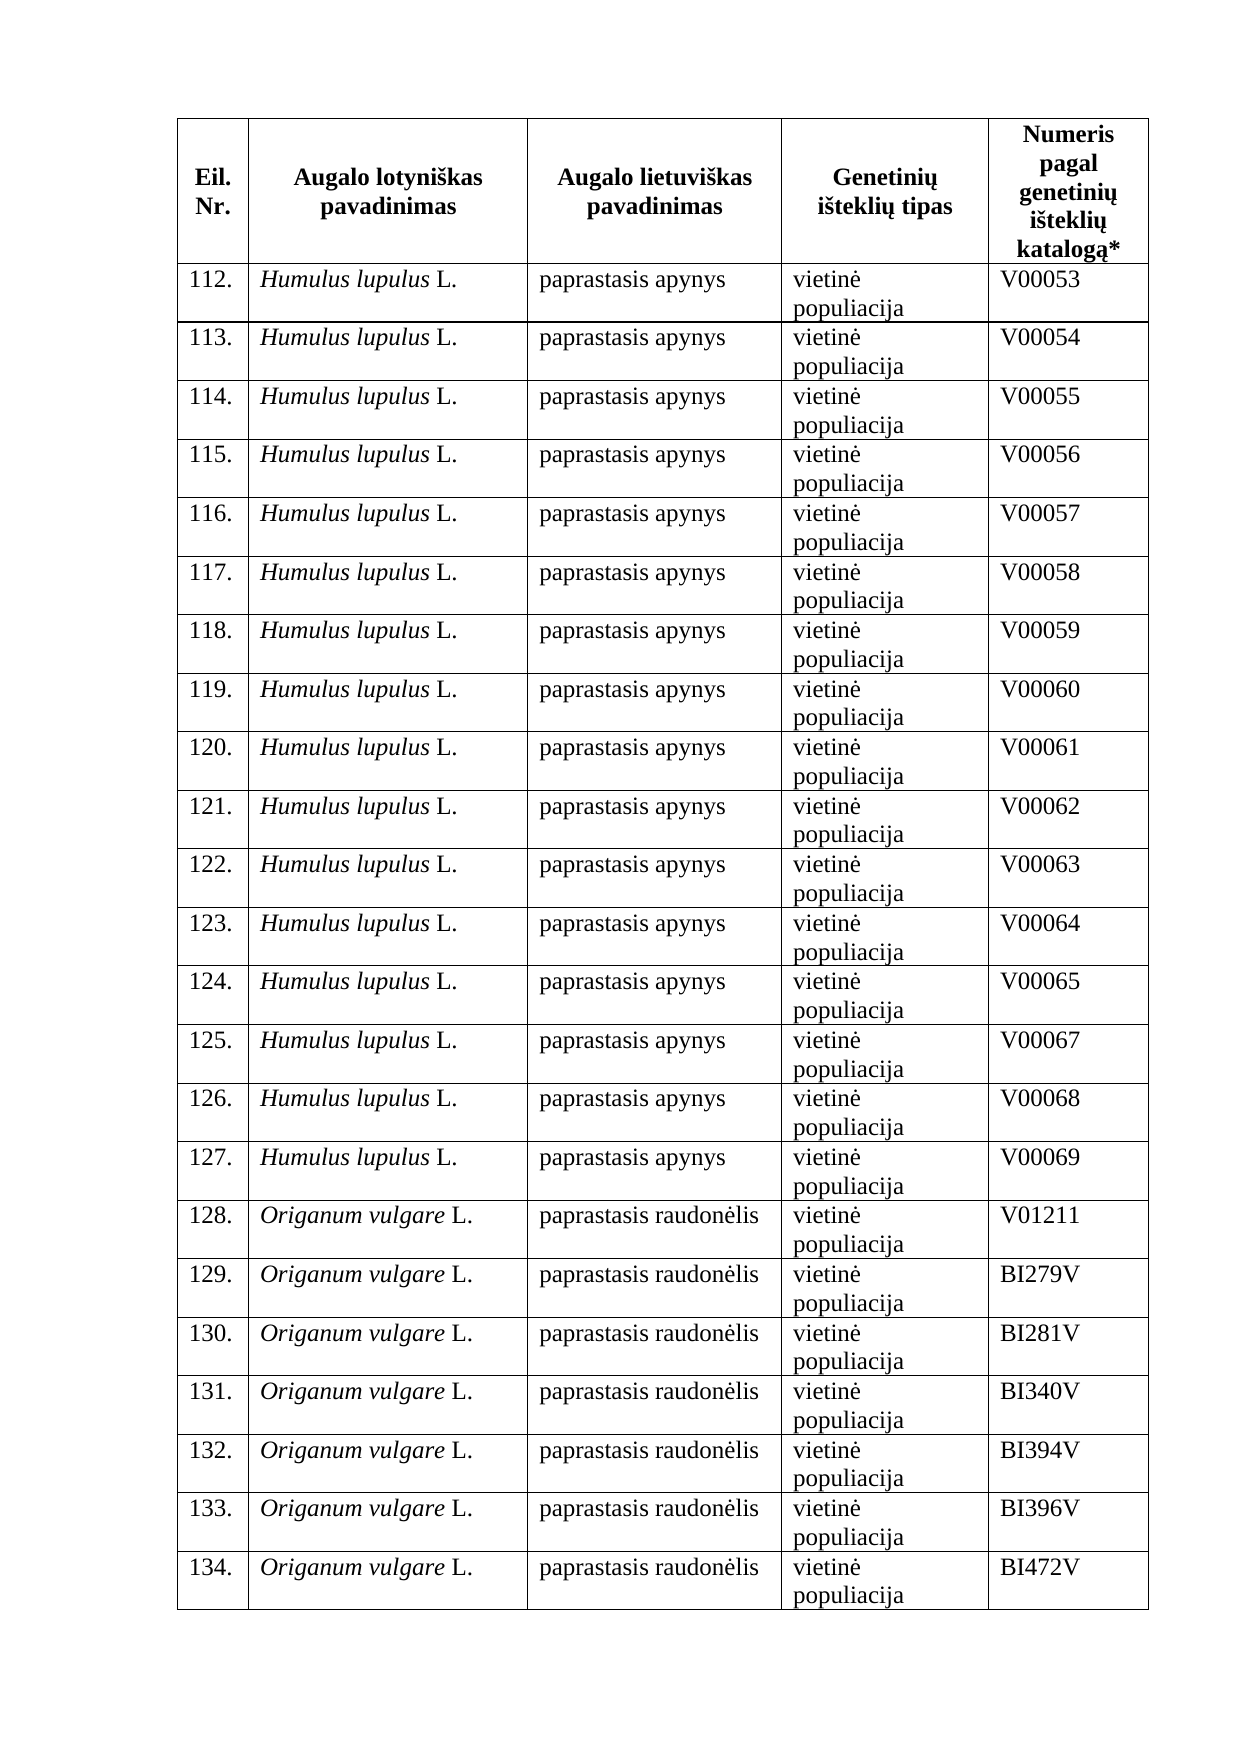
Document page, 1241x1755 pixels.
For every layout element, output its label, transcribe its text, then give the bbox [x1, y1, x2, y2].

table_cell paprastasis apynys [528, 966, 781, 1024]
table_cell V00063 [989, 849, 1148, 907]
table_cell paprastasis apynys [528, 674, 781, 731]
table_cell V00062 [989, 791, 1148, 848]
table_cell vietinė populiacija [782, 1025, 988, 1082]
table_cell vietinė populiacija [782, 1259, 988, 1317]
table_cell paprastasis apynys [528, 323, 781, 380]
table_cell paprastasis apynys [528, 791, 781, 848]
table_cell vietinė populiacija [782, 381, 988, 438]
table_cell paprastasis apynys [528, 732, 781, 790]
table_cell 132. [178, 1435, 248, 1492]
table_cell Humulus lupulus L. [249, 1025, 527, 1082]
table_cell V00056 [989, 440, 1148, 497]
table_cell 117. [178, 557, 248, 614]
table_cell 125. [178, 1025, 248, 1082]
table_header Augalo lietuviškas pavadinimas [528, 119, 781, 263]
table_cell Humulus lupulus L. [249, 908, 527, 965]
table_cell 115. [178, 440, 248, 497]
table_cell vietinė populiacija [782, 966, 988, 1024]
table_cell 123. [178, 908, 248, 965]
table_cell vietinė populiacija [782, 791, 988, 848]
table_cell BI340V [989, 1376, 1148, 1434]
table_cell V00065 [989, 966, 1148, 1024]
table_cell 116. [178, 498, 248, 556]
table_cell Humulus lupulus L. [249, 1084, 527, 1141]
table_cell paprastasis apynys [528, 557, 781, 614]
table_cell V00057 [989, 498, 1148, 556]
table_cell 121. [178, 791, 248, 848]
table_cell paprastasis apynys [528, 1142, 781, 1199]
table_cell 120. [178, 732, 248, 790]
table_cell vietinė populiacija [782, 908, 988, 965]
table_cell BI396V [989, 1493, 1148, 1551]
table_cell paprastasis apynys [528, 1084, 781, 1141]
table_cell Humulus lupulus L. [249, 674, 527, 731]
table_cell Origanum vulgare L. [249, 1318, 527, 1375]
table_header Numeris pagal genetinių išteklių katalogą* [989, 119, 1148, 263]
table_cell 130. [178, 1318, 248, 1375]
table_cell vietinė populiacija [782, 1084, 988, 1141]
table_cell Origanum vulgare L. [249, 1435, 527, 1492]
table_cell Origanum vulgare L. [249, 1259, 527, 1317]
table_cell vietinė populiacija [782, 1493, 988, 1551]
table_cell paprastasis raudonėlis [528, 1376, 781, 1434]
table_cell 126. [178, 1084, 248, 1141]
table_cell paprastasis apynys [528, 381, 781, 438]
table_cell vietinė populiacija [782, 1552, 988, 1609]
table_cell vietinė populiacija [782, 264, 988, 321]
table_cell 127. [178, 1142, 248, 1199]
table_cell paprastasis apynys [528, 908, 781, 965]
table_cell BI279V [989, 1259, 1148, 1317]
table_cell Origanum vulgare L. [249, 1201, 527, 1258]
table_cell vietinė populiacija [782, 323, 988, 380]
table_cell Origanum vulgare L. [249, 1493, 527, 1551]
table_cell vietinė populiacija [782, 1435, 988, 1492]
table_cell V00058 [989, 557, 1148, 614]
table_cell V00054 [989, 323, 1148, 380]
table_cell 122. [178, 849, 248, 907]
table_cell paprastasis raudonėlis [528, 1552, 781, 1609]
table_cell paprastasis apynys [528, 498, 781, 556]
table_cell 133. [178, 1493, 248, 1551]
table_cell vietinė populiacija [782, 1201, 988, 1258]
table_cell vietinė populiacija [782, 557, 988, 614]
table_cell V01211 [989, 1201, 1148, 1258]
table_header Genetinių išteklių tipas [782, 119, 988, 263]
table_cell 114. [178, 381, 248, 438]
table_cell 113. [178, 323, 248, 380]
table_cell paprastasis raudonėlis [528, 1493, 781, 1551]
table_cell Origanum vulgare L. [249, 1376, 527, 1434]
table_cell Humulus lupulus L. [249, 557, 527, 614]
table_cell Humulus lupulus L. [249, 323, 527, 380]
table_cell paprastasis raudonėlis [528, 1259, 781, 1317]
table_cell paprastasis raudonėlis [528, 1201, 781, 1258]
table_cell Humulus lupulus L. [249, 732, 527, 790]
table_cell vietinė populiacija [782, 1142, 988, 1199]
table_cell paprastasis raudonėlis [528, 1318, 781, 1375]
table_cell vietinė populiacija [782, 732, 988, 790]
table_cell paprastasis apynys [528, 264, 781, 321]
table_cell Humulus lupulus L. [249, 1142, 527, 1199]
table_header Eil. Nr. [178, 119, 248, 263]
table_cell 131. [178, 1376, 248, 1434]
table_cell Humulus lupulus L. [249, 849, 527, 907]
table_cell V00055 [989, 381, 1148, 438]
table_cell 129. [178, 1259, 248, 1317]
table_cell V00060 [989, 674, 1148, 731]
table_cell 112. [178, 264, 248, 321]
table_cell paprastasis apynys [528, 849, 781, 907]
table_cell vietinė populiacija [782, 849, 988, 907]
table_cell vietinė populiacija [782, 1376, 988, 1434]
table_cell paprastasis apynys [528, 440, 781, 497]
table_cell paprastasis apynys [528, 1025, 781, 1082]
table_cell Humulus lupulus L. [249, 791, 527, 848]
table_cell BI394V [989, 1435, 1148, 1492]
table_cell V00067 [989, 1025, 1148, 1082]
table_cell 119. [178, 674, 248, 731]
table_cell Humulus lupulus L. [249, 966, 527, 1024]
table_cell vietinė populiacija [782, 674, 988, 731]
table_cell 124. [178, 966, 248, 1024]
table_cell Humulus lupulus L. [249, 498, 527, 556]
table_cell V00053 [989, 264, 1148, 321]
table_cell Humulus lupulus L. [249, 264, 527, 321]
table_cell Humulus lupulus L. [249, 381, 527, 438]
table_cell V00064 [989, 908, 1148, 965]
table_cell vietinė populiacija [782, 615, 988, 673]
table_cell vietinė populiacija [782, 498, 988, 556]
table_cell Origanum vulgare L. [249, 1552, 527, 1609]
table_cell paprastasis apynys [528, 615, 781, 673]
table_cell V00069 [989, 1142, 1148, 1199]
table_cell V00068 [989, 1084, 1148, 1141]
table_cell BI472V [989, 1552, 1148, 1609]
table_cell Humulus lupulus L. [249, 615, 527, 673]
table_cell vietinė populiacija [782, 1318, 988, 1375]
table_header Augalo lotyniškas pavadinimas [249, 119, 527, 263]
table_cell 128. [178, 1201, 248, 1258]
table_cell V00059 [989, 615, 1148, 673]
table_cell V00061 [989, 732, 1148, 790]
table_cell vietinė populiacija [782, 440, 988, 497]
table_cell Humulus lupulus L. [249, 440, 527, 497]
table_cell 134. [178, 1552, 248, 1609]
table_cell 118. [178, 615, 248, 673]
table_cell paprastasis raudonėlis [528, 1435, 781, 1492]
table_cell BI281V [989, 1318, 1148, 1375]
